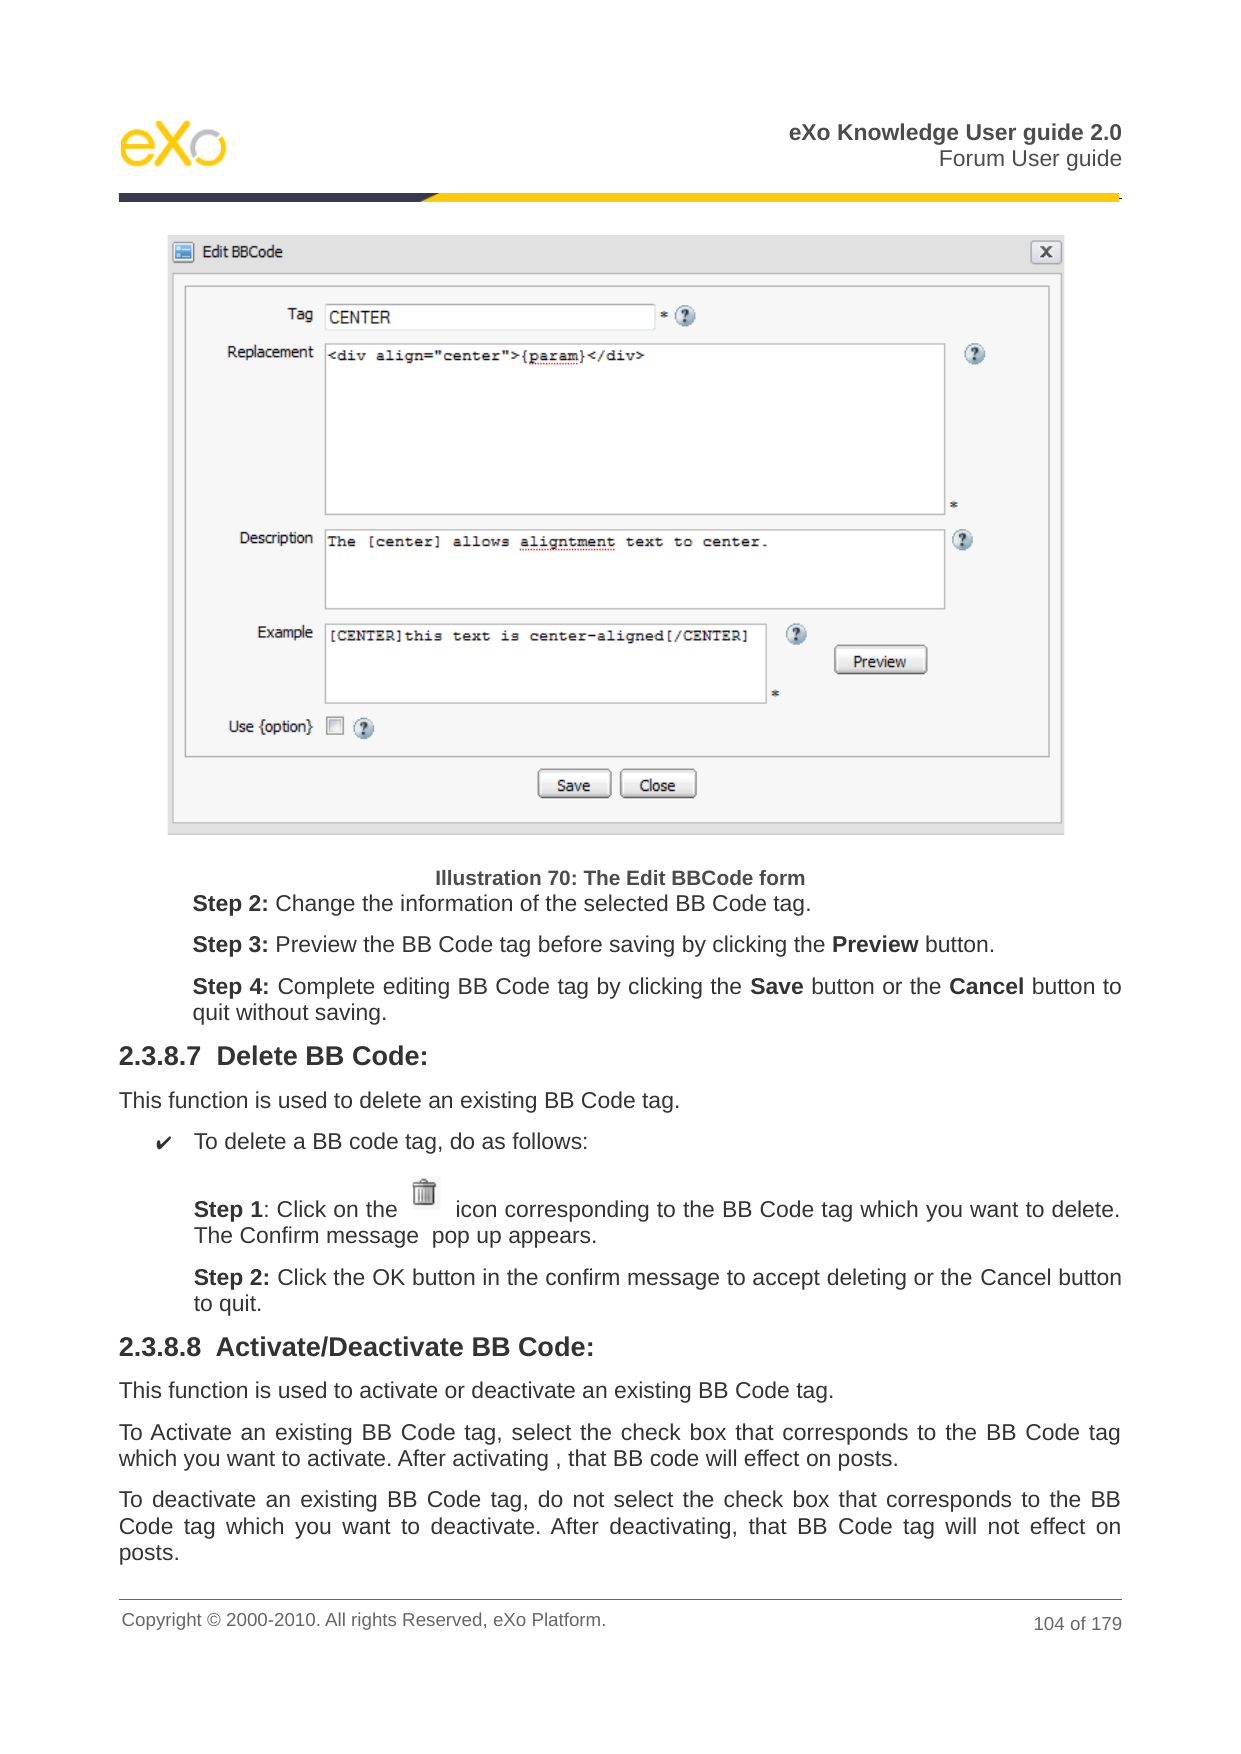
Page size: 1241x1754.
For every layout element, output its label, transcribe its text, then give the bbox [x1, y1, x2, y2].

list To delete a BB code tag, do as follows: [156, 1128, 1122, 1154]
picture [167, 235, 1065, 835]
picture [120, 120, 227, 167]
list Step 1: Click on the icon corresponding to the BB Code tag which you want to delete. The Confirm message pop up appears. [156, 1169, 1122, 1248]
list Step 2: Click the OK button in the confirm message to accept deleting or the Cancel button to quit. [156, 1263, 1122, 1316]
picture [118, 193, 1119, 202]
subtitle Delete BB Code: [118, 1040, 1122, 1072]
list Step 2: Change the information of the selected BB Code tag. [138, 835, 1122, 916]
picture [412, 1176, 441, 1210]
list Step 4: Complete editing BB Code tag by clicking the Save button or the Cancel button to quit without saving. [155, 973, 1122, 1025]
list Step 3: Preview the BB Code tag before saving by clicking the Preview button. [155, 931, 1122, 958]
text To deactivate an existing BB Code tag, do not select the check box that corresponds to the BB Code tag which you want to deactivate. After deactivating, that BB Code tag will not effect on posts. [118, 1486, 1122, 1566]
subtitle Activate/Deactivate BB Code: [118, 1331, 1122, 1362]
text To Activate an existing BB Code tag, select the check box that corresponds to the BB Code tag which you want to activate. After activating , that BB code will effect on posts. [118, 1419, 1122, 1471]
list Illustration 70: The Edit BBCode form [138, 835, 1103, 890]
text This function is used to activate or deactivate an existing BB Code tag. [118, 1377, 1122, 1404]
text This function is used to delete an existing BB Code tag. [118, 1087, 1122, 1113]
